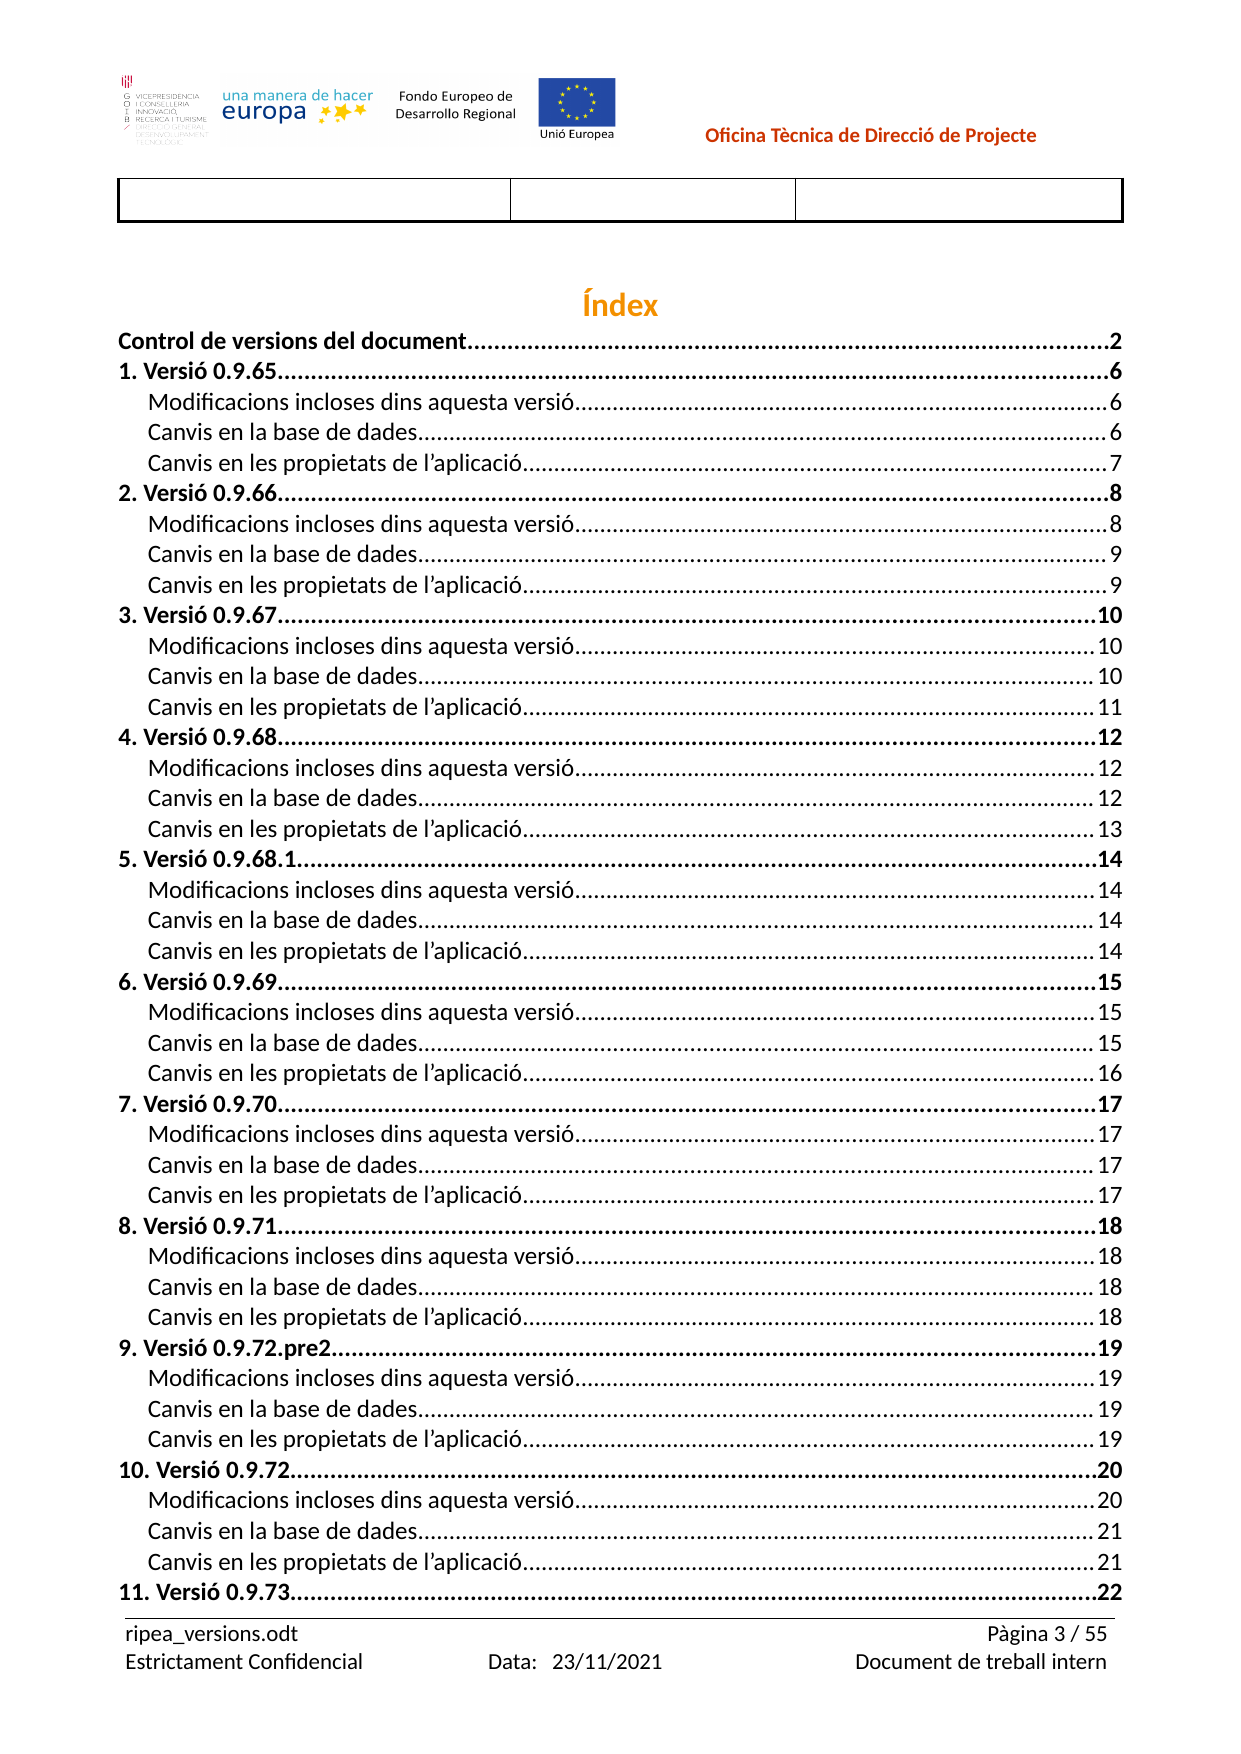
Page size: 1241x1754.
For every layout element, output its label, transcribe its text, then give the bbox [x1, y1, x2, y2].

text Canvis en la base de dades 21 [148, 1515, 1122, 1546]
text Modificacions incloses dins aquesta versió 20 [148, 1484, 1122, 1515]
text 8. Versió 0.9.71 18 [118, 1210, 1122, 1240]
text Canvis en la base de dades 18 [148, 1271, 1122, 1301]
text Modificacions incloses dins aquesta versió 8 [148, 508, 1122, 538]
text Modificacions incloses dins aquesta versió 12 [148, 752, 1122, 783]
text Control de versions del document 2 [118, 325, 1122, 355]
text 11. Versió 0.9.73 22 [118, 1576, 1122, 1607]
text Modificacions incloses dins aquesta versió 10 [148, 630, 1122, 661]
text Canvis en les propietats de l’aplicació 16 [148, 1057, 1122, 1088]
table_cell [796, 179, 1121, 220]
picture [219, 73, 621, 147]
text Canvis en la base de dades 12 [148, 783, 1122, 813]
text Modificacions incloses dins aquesta versió 19 [148, 1362, 1122, 1393]
text Modificacions incloses dins aquesta versió 14 [148, 874, 1122, 905]
text 1. Versió 0.9.65 6 [118, 355, 1122, 386]
text Canvis en les propietats de l’aplicació 17 [148, 1179, 1122, 1210]
text Índex [118, 284, 1122, 325]
text Canvis en les propietats de l’aplicació 21 [148, 1546, 1122, 1576]
text Modificacions incloses dins aquesta versió 15 [148, 996, 1122, 1027]
text Canvis en la base de dades 6 [148, 416, 1122, 447]
text Canvis en la base de dades 15 [148, 1027, 1122, 1057]
text 10. Versió 0.9.72 20 [118, 1454, 1122, 1484]
text Canvis en la base de dades 14 [148, 905, 1122, 935]
text Canvis en les propietats de l’aplicació 9 [148, 569, 1122, 599]
text Canvis en les propietats de l’aplicació 7 [148, 447, 1122, 477]
text Canvis en les propietats de l’aplicació 14 [148, 935, 1122, 966]
text Canvis en la base de dades 9 [148, 538, 1122, 569]
text 7. Versió 0.9.70 17 [118, 1088, 1122, 1118]
text Canvis en les propietats de l’aplicació 11 [148, 691, 1122, 722]
text Canvis en les propietats de l’aplicació 18 [148, 1301, 1122, 1332]
text 5. Versió 0.9.68.1 14 [118, 844, 1122, 874]
text Canvis en les propietats de l’aplicació 13 [148, 813, 1122, 844]
text Modificacions incloses dins aquesta versió 18 [148, 1240, 1122, 1271]
text Canvis en les propietats de l’aplicació 19 [148, 1423, 1122, 1454]
text Modificacions incloses dins aquesta versió 17 [148, 1118, 1122, 1149]
table_cell [511, 179, 795, 220]
text 3. Versió 0.9.67 10 [118, 599, 1122, 630]
text Canvis en la base de dades 19 [148, 1393, 1122, 1423]
table_cell [120, 179, 510, 220]
text 4. Versió 0.9.68 12 [118, 722, 1122, 752]
text Modificacions incloses dins aquesta versió 6 [148, 386, 1122, 416]
text 9. Versió 0.9.72.pre2 19 [118, 1332, 1122, 1362]
picture [118, 73, 213, 147]
text 2. Versió 0.9.66 8 [118, 477, 1122, 508]
text 6. Versió 0.9.69 15 [118, 966, 1122, 996]
text Canvis en la base de dades 10 [148, 661, 1122, 691]
text Canvis en la base de dades 17 [148, 1149, 1122, 1179]
